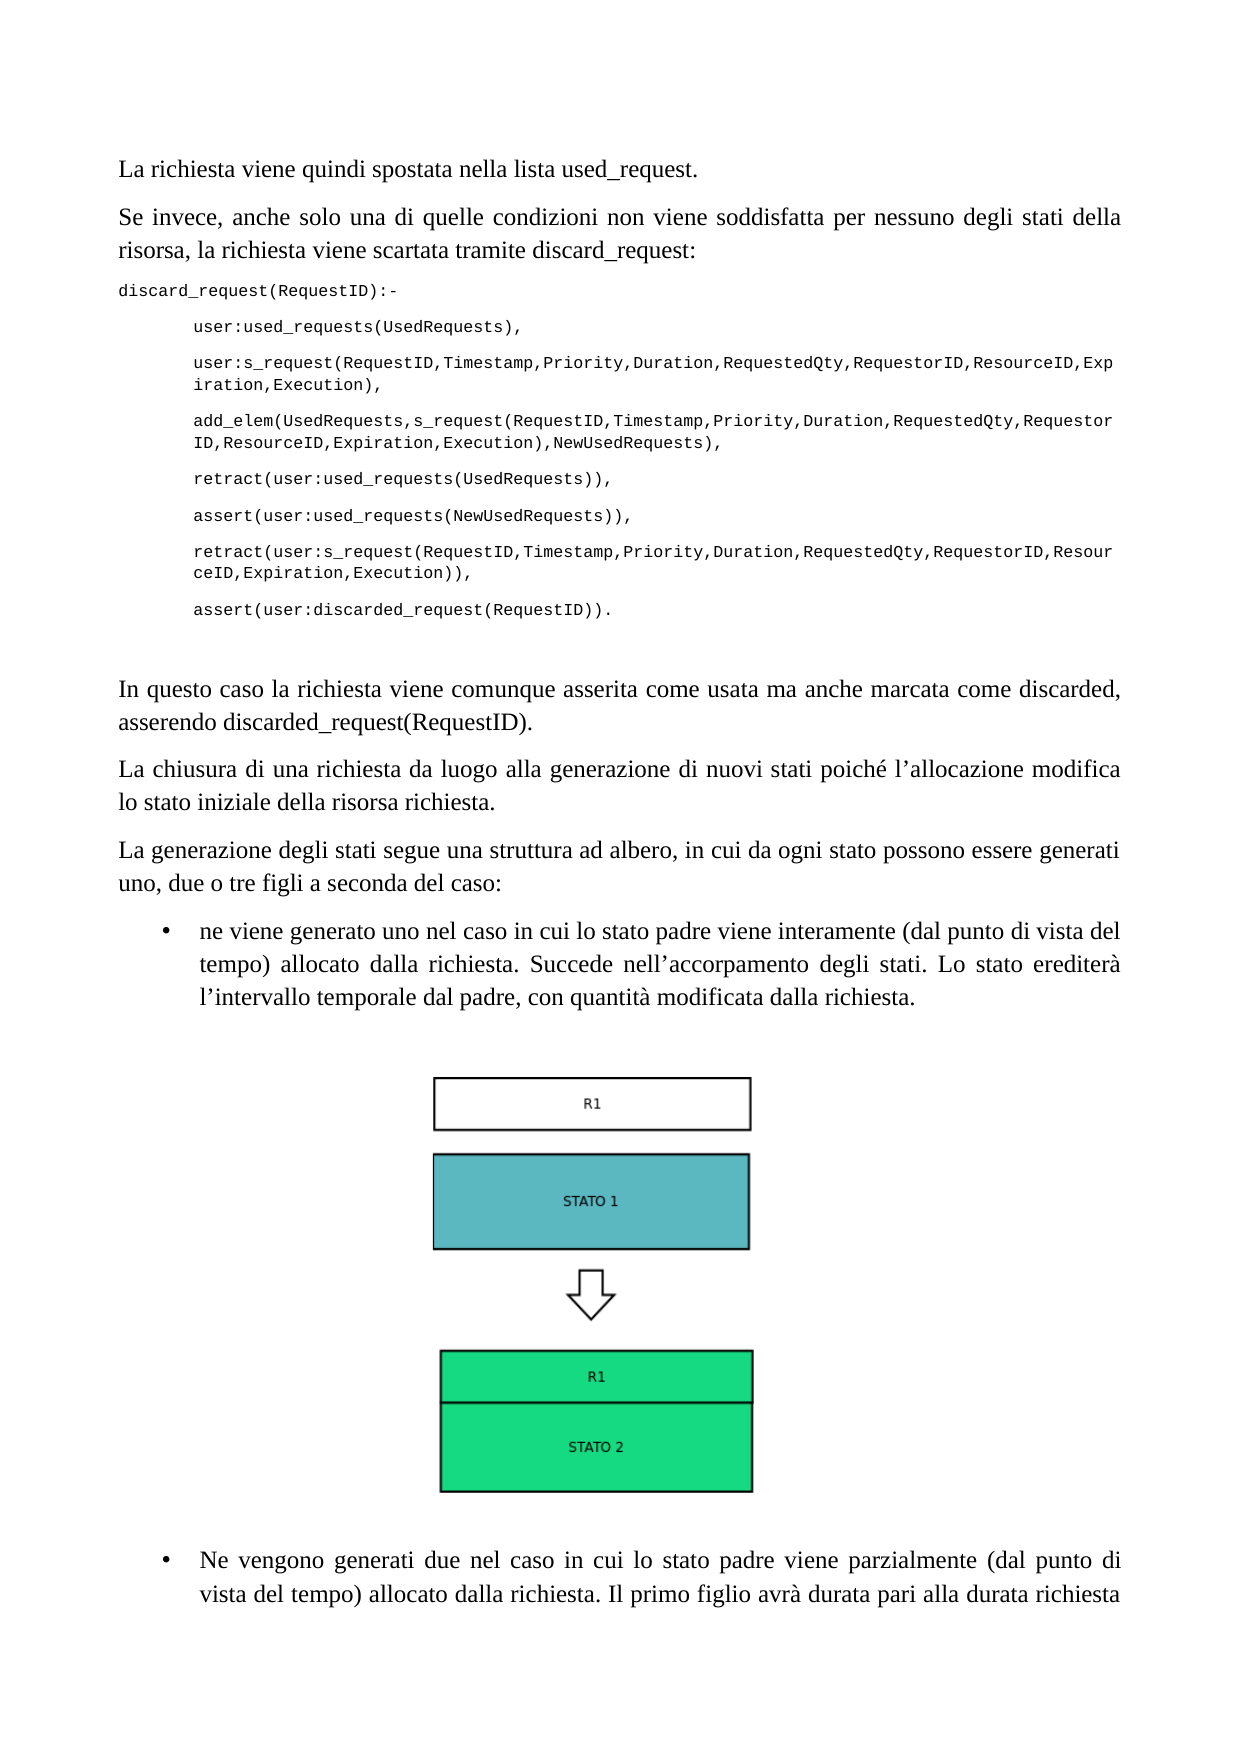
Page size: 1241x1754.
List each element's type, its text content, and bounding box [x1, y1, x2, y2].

text retract(user:s_request(RequestID,Timestamp,Priority,Duration,RequestedQty,RequestorID,ResourceID,Expiration,Execution)), [193, 543, 1122, 584]
list ne viene generato uno nel caso in cui lo stato padre viene interamente (dal punto di vista del tempo) allocato dalla richiesta. Succede nell’accorpamento degli stati. Lo stato erediterà l’intervallo temporale dal padre, con quantità modificata dalla richiesta. [162, 916, 1122, 1011]
text user:s_request(RequestID,Timestamp,Priority,Duration,RequestedQty,RequestorID,ResourceID,Expiration,Execution), [193, 355, 1122, 396]
text assert(user:discarded_request(RequestID)). [118, 601, 1122, 620]
text discard_request(RequestID):- [118, 283, 1122, 301]
text La richiesta viene quindi spostata nella lista used_request. [118, 154, 1122, 183]
text add_elem(UsedRequests,s_request(RequestID,Timestamp,Priority,Duration,RequestedQty,RequestorID,ResourceID,Expiration,Execution),NewUsedRequests), [193, 413, 1122, 453]
text retract(user:used_requests(UsedRequests)), [118, 471, 1122, 490]
text La chiusura di una richiesta da luogo alla generazione di nuovi stati poiché l’allocazione modifica lo stato iniziale della risorsa richiesta. [118, 754, 1122, 816]
list Ne vengono generati due nel caso in cui lo stato padre viene parzialmente (dal punto di vista del tempo) allocato dalla richiesta. Il primo figlio avrà durata pari alla durata richiesta [162, 1546, 1122, 1607]
text In questo caso la richiesta viene comunque asserita come usata ma anche marcata come discarded, asserendo discarded_request(RequestID). [118, 674, 1122, 736]
text La generazione degli stati segue una struttura ad albero, in cui da ogni stato possono essere generati uno, due o tre figli a seconda del caso: [118, 835, 1122, 897]
text assert(user:used_requests(NewUsedRequests)), [118, 507, 1122, 526]
text Se invece, anche solo una di quelle condizioni non viene soddisfatta per nessuno degli stati della risorsa, la richiesta viene scartata tramite discard_request: [118, 202, 1122, 264]
text user:used_requests(UsedRequests), [118, 319, 1122, 338]
